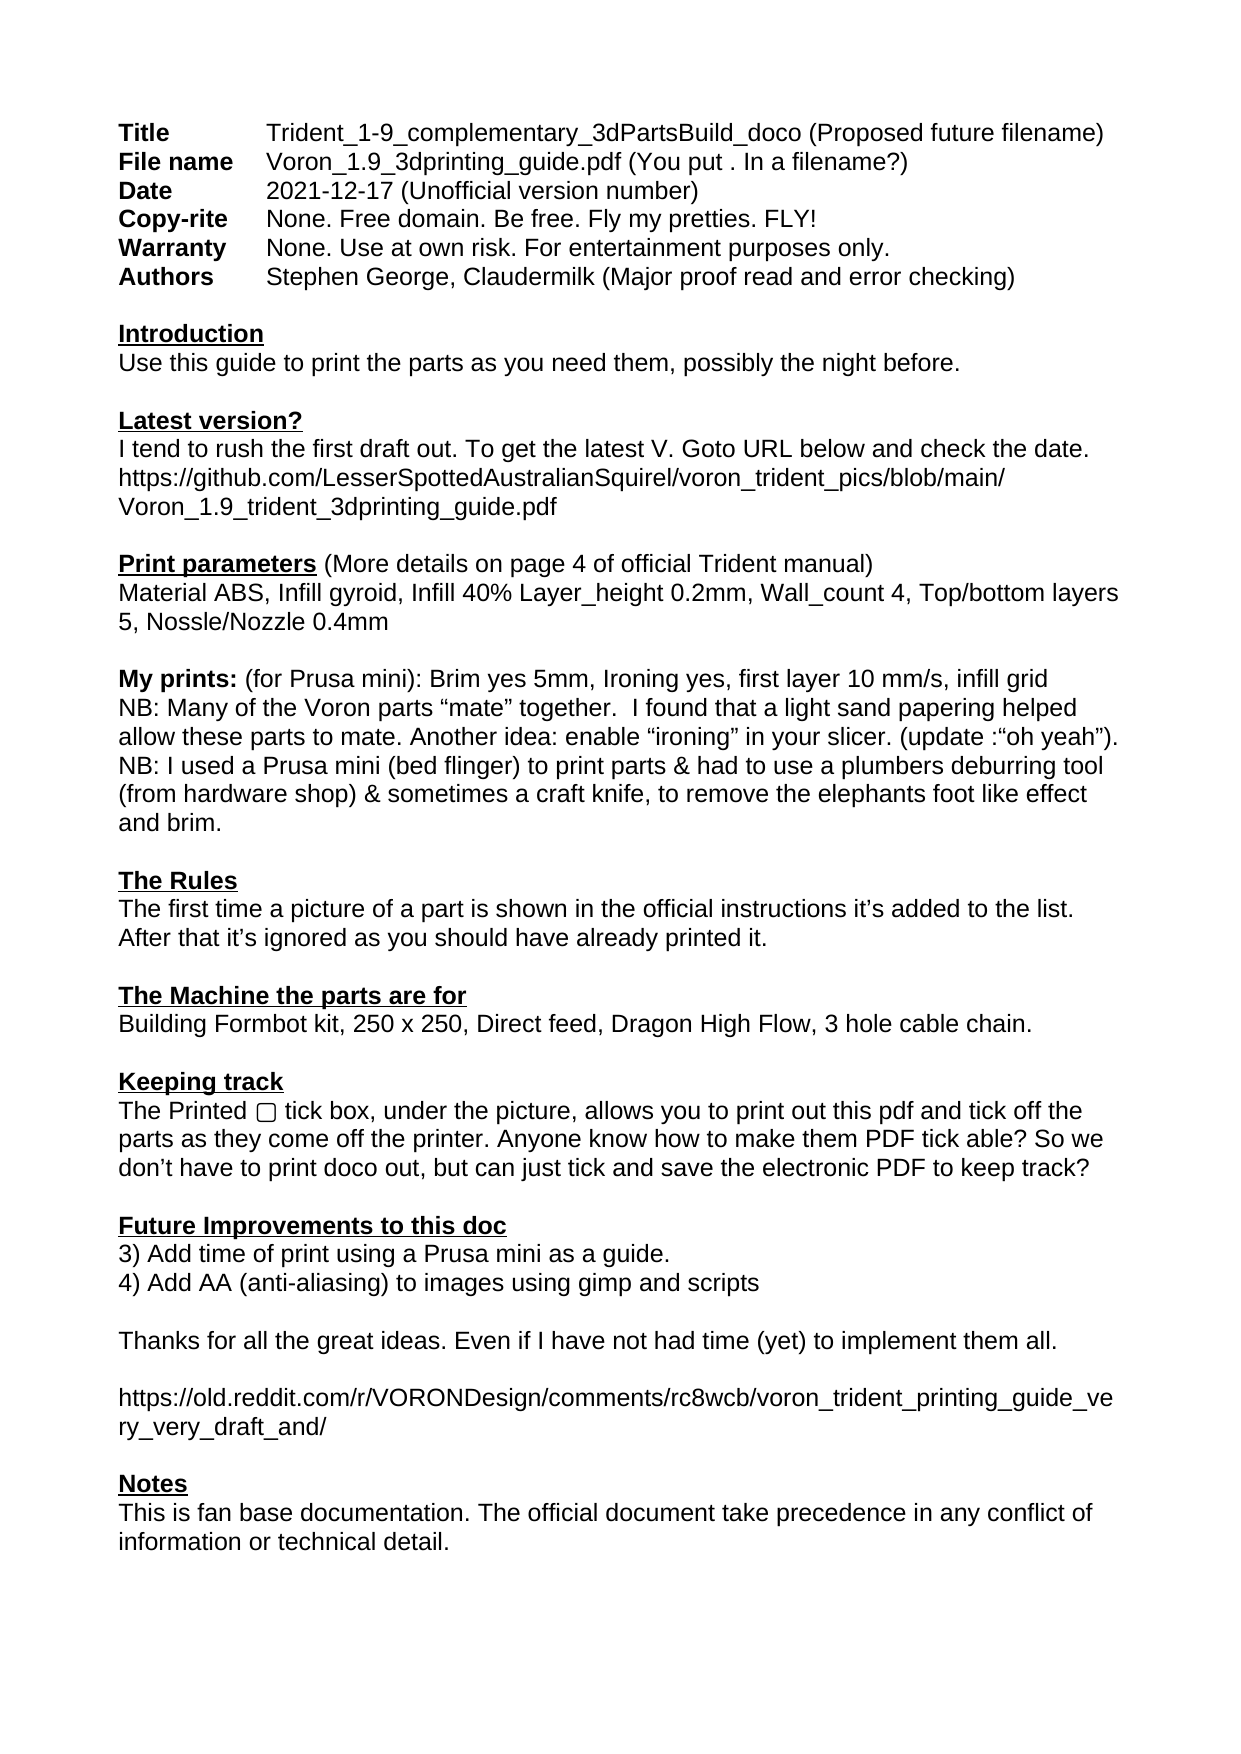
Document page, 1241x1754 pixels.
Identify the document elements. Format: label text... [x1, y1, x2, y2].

text https://old.reddit.com/r/VORONDesign/comments/rc8wcb/voron_trident_printing_guide_very_very_draft_and/ [118, 1354, 1122, 1441]
text Building Formbot kit, 250 x 250, Direct feed, Dragon High Flow, 3 hole cable chain. [118, 1009, 1122, 1038]
text Thanks for all the great ideas. Even if I have not had time (yet) to implement them all. [118, 1326, 1122, 1354]
text Introduction [118, 319, 1122, 348]
text Latest version? [118, 406, 1122, 434]
text NB: I used a Prusa mini (bed flinger) to print parts & had to use a plumbers deburring tool (from hardware shop) & sometimes a craft knife, to remove the elephants foot like effect and brim. [118, 751, 1122, 837]
text Notes [118, 1469, 1122, 1498]
text Print parameters (More details on page 4 of official Trident manual) [118, 549, 1122, 578]
text The first time a picture of a part is shown in the official instructions it’s added to the list. After that it’s ignored as you should have already printed it. [118, 894, 1122, 952]
text Future Improvements to this doc [118, 1211, 1122, 1239]
text NB: Many of the Voron parts “mate” together. I found that a light sand papering helped allow these parts to mate. Another idea: enable “ironing” in your slicer. (update :“oh yeah”). [118, 693, 1122, 751]
text The Rules [118, 866, 1122, 894]
text This is fan base documentation. The official document take precedence in any conflict of information or technical detail. [118, 1498, 1122, 1556]
text 3) Add time of print using a Prusa mini as a guide. [118, 1239, 1122, 1268]
text File name Voron_1.9_3dprinting_guide.pdf (You put . In a filename?) [118, 147, 1122, 176]
text Keeping track [118, 1067, 1122, 1096]
text 4) Add AA (anti-aliasing) to images using gimp and scripts [118, 1268, 1122, 1297]
text Use this guide to print the parts as you need them, possibly the night before. [118, 348, 1122, 377]
text Material ABS, Infill gyroid, Infill 40% Layer_height 0.2mm, Wall_count 4, Top/bottom layers 5, Nossle/Nozzle 0.4mm [118, 578, 1122, 636]
text Copy-rite None. Free domain. Be free. Fly my pretties. FLY! [118, 204, 1122, 233]
text Date 2021-12-17 (Unofficial version number) [118, 176, 1122, 204]
text Authors Stephen George, Claudermilk (Major proof read and error checking) [118, 262, 1122, 291]
text Title Trident_1-9_complementary_3dPartsBuild_doco (Proposed future filename) [118, 118, 1122, 147]
text Warranty None. Use at own risk. For entertainment purposes only. [118, 233, 1122, 262]
text I tend to rush the first draft out. To get the latest V. Goto URL below and check the date. [118, 434, 1122, 463]
text The Printed ▢ tick box, under the picture, allows you to print out this pdf and tick off the parts as they come off the printer. Anyone know how to make them PDF tick able? So we don’t have to print doco out, but can just tick and save the electronic PDF to keep track? [118, 1096, 1122, 1182]
text https://github.com/LesserSpottedAustralianSquirel/voron_trident_pics/blob/main/Voron_1.9_trident_3dprinting_guide.pdf [118, 463, 1122, 521]
text The Machine the parts are for [118, 981, 1122, 1009]
text My prints: (for Prusa mini): Brim yes 5mm, Ironing yes, first layer 10 mm/s, infill grid [118, 664, 1122, 693]
